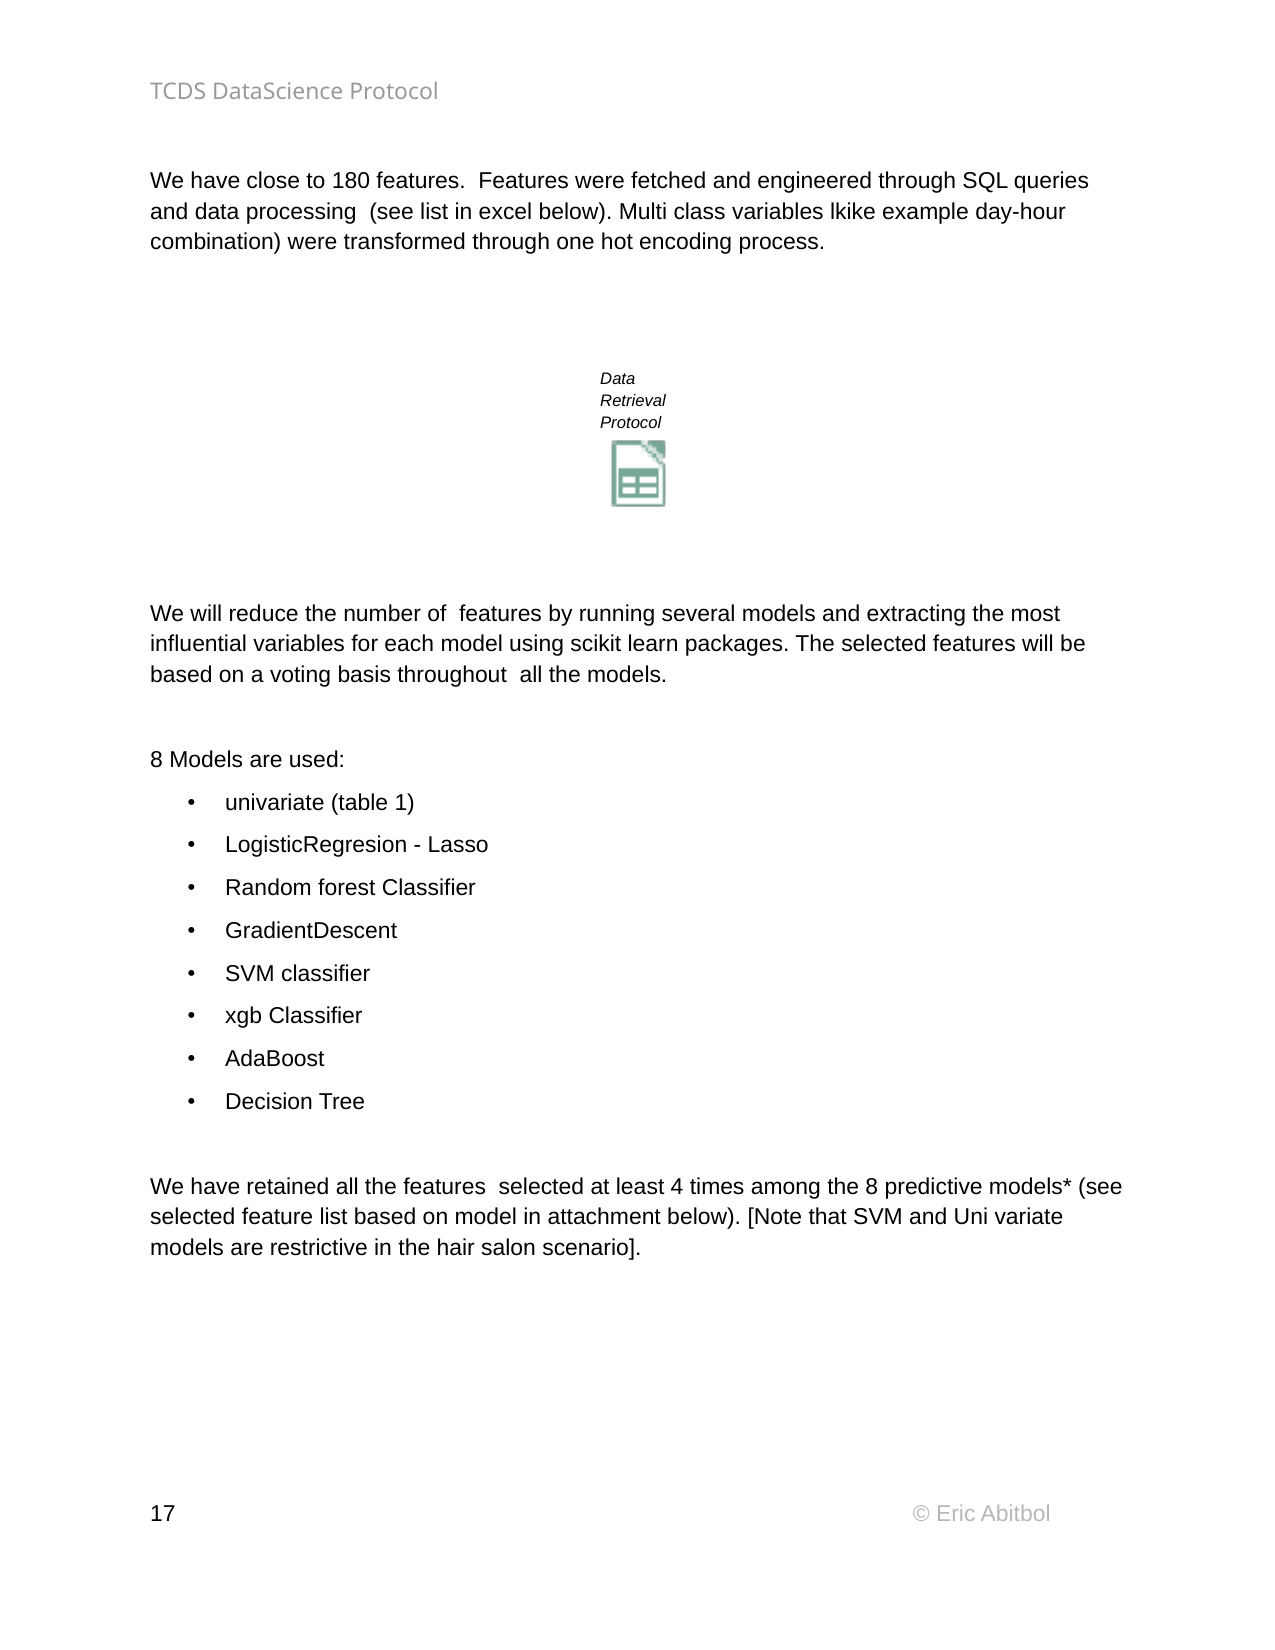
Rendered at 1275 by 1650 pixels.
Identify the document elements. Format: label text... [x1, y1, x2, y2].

text Data Retrieval Protocol [600, 368, 675, 511]
text We have retained all the features selected at least 4 times among the 8 predictive models* (see selected feature list based on model in attachment below). [Note that SVM and Uni variate models are restrictive in the hair salon scenario]. [150, 1173, 1125, 1260]
list Decision Tree [187, 1088, 1125, 1114]
list SVM classifier [187, 959, 1125, 986]
list univariate (table 1) [187, 789, 1125, 815]
list xgb Classifier [187, 1002, 1125, 1029]
list LogisticRegresion - Lasso [187, 831, 1125, 858]
text 8 Models are used: [150, 746, 1125, 772]
list GradientDescent [187, 917, 1125, 943]
list AdaBoost [187, 1045, 1125, 1071]
list Random forest Classifier [187, 874, 1125, 901]
text We will reduce the number of features by running several models and extracting the most influential variables for each model using scikit learn packages. The selected features will be based on a voting basis throughout all the models. [150, 600, 1125, 687]
text We have close to 180 features. Features were fetched and engineered through SQL queries and data processing (see list in excel below). Multi class variables lkike example day-hour combination) were transformed through one hot encoding process. [150, 167, 1125, 254]
